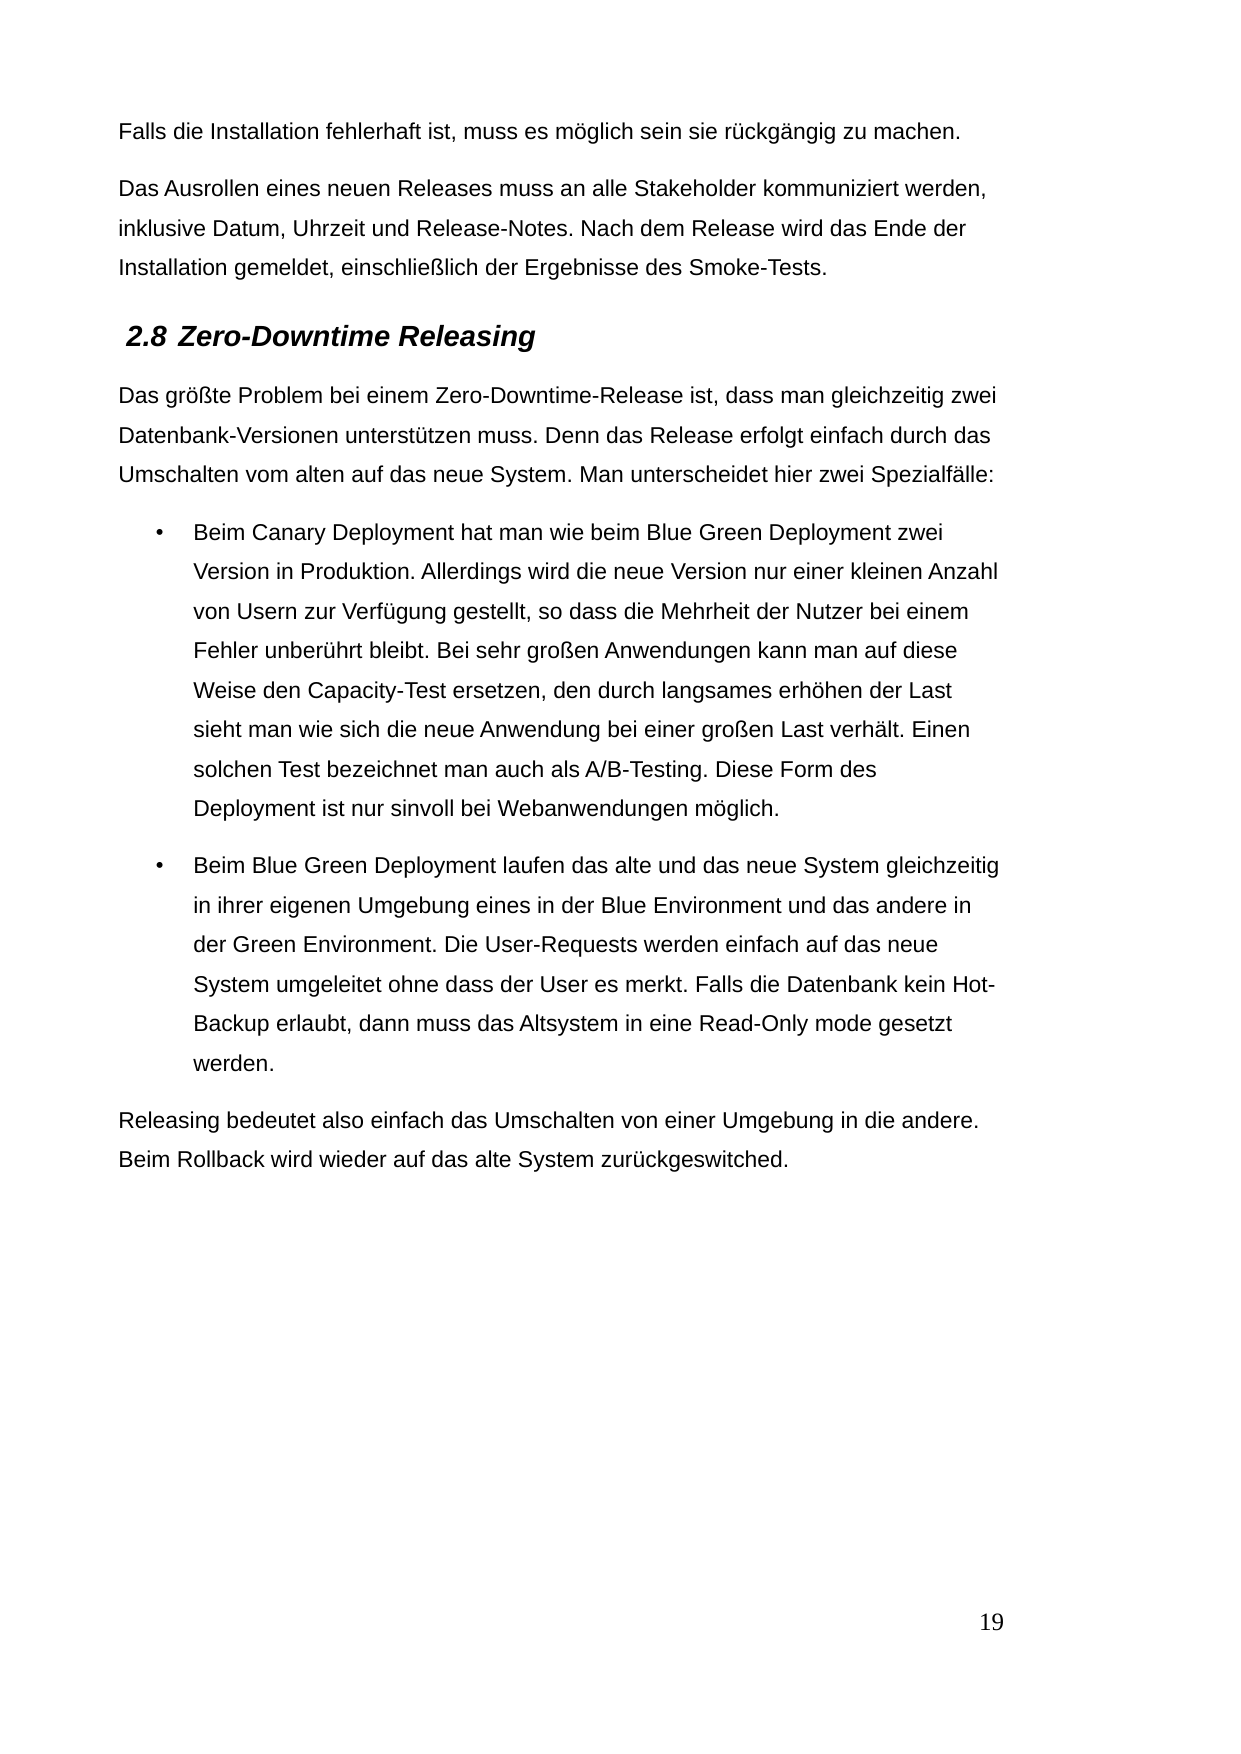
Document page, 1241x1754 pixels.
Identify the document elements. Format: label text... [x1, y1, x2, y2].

subtitle Zero-Downtime Releasing [118, 319, 1004, 352]
list Beim Canary Deployment hat man wie beim Blue Green Deployment zwei Version in Produktion. Allerdings wird die neue Version nur einer kleinen Anzahl von Usern zur Verfügung gestellt, so dass die Mehrheit der Nutzer bei einem Fehler unberührt bleibt. Bei sehr großen Anwendungen kann man auf diese Weise den Capacity-Test ersetzen, den durch langsames erhöhen der Last sieht man wie sich die neue Anwendung bei einer großen Last verhält. Einen solchen Test bezeichnet man auch als A/B-Testing. Diese Form des Deployment ist nur sinvoll bei Webanwendungen möglich. [156, 519, 1004, 821]
text Das größte Problem bei einem Zero-Downtime-Release ist, dass man gleichzeitig zwei Datenbank-Versionen unterstützen muss. Denn das Release erfolgt einfach durch das Umschalten vom alten auf das neue System. Man unterscheidet hier zwei Spezialfälle: [118, 382, 1004, 488]
text Releasing bedeutet also einfach das Umschalten von einer Umgebung in die andere. Beim Rollback wird wieder auf das alte System zurückgeswitched. [118, 1107, 1004, 1173]
text Das Ausrollen eines neuen Releases muss an alle Stakeholder kommuniziert werden, inklusive Datum, Uhrzeit und Release-Notes. Nach dem Release wird das Ende der Installation gemeldet, einschließlich der Ergebnisse des Smoke-Tests. [118, 175, 1004, 281]
text Falls die Installation fehlerhaft ist, muss es möglich sein sie rückgängig zu machen. [118, 118, 1004, 144]
list Beim Blue Green Deployment laufen das alte und das neue System gleichzeitig in ihrer eigenen Umgebung eines in der Blue Environment und das andere in der Green Environment. Die User-Requests werden einfach auf das neue System umgeleitet ohne dass der User es merkt. Falls die Datenbank kein Hot-Backup erlaubt, dann muss das Altsystem in eine Read-Only mode gesetzt werden. [156, 852, 1004, 1076]
